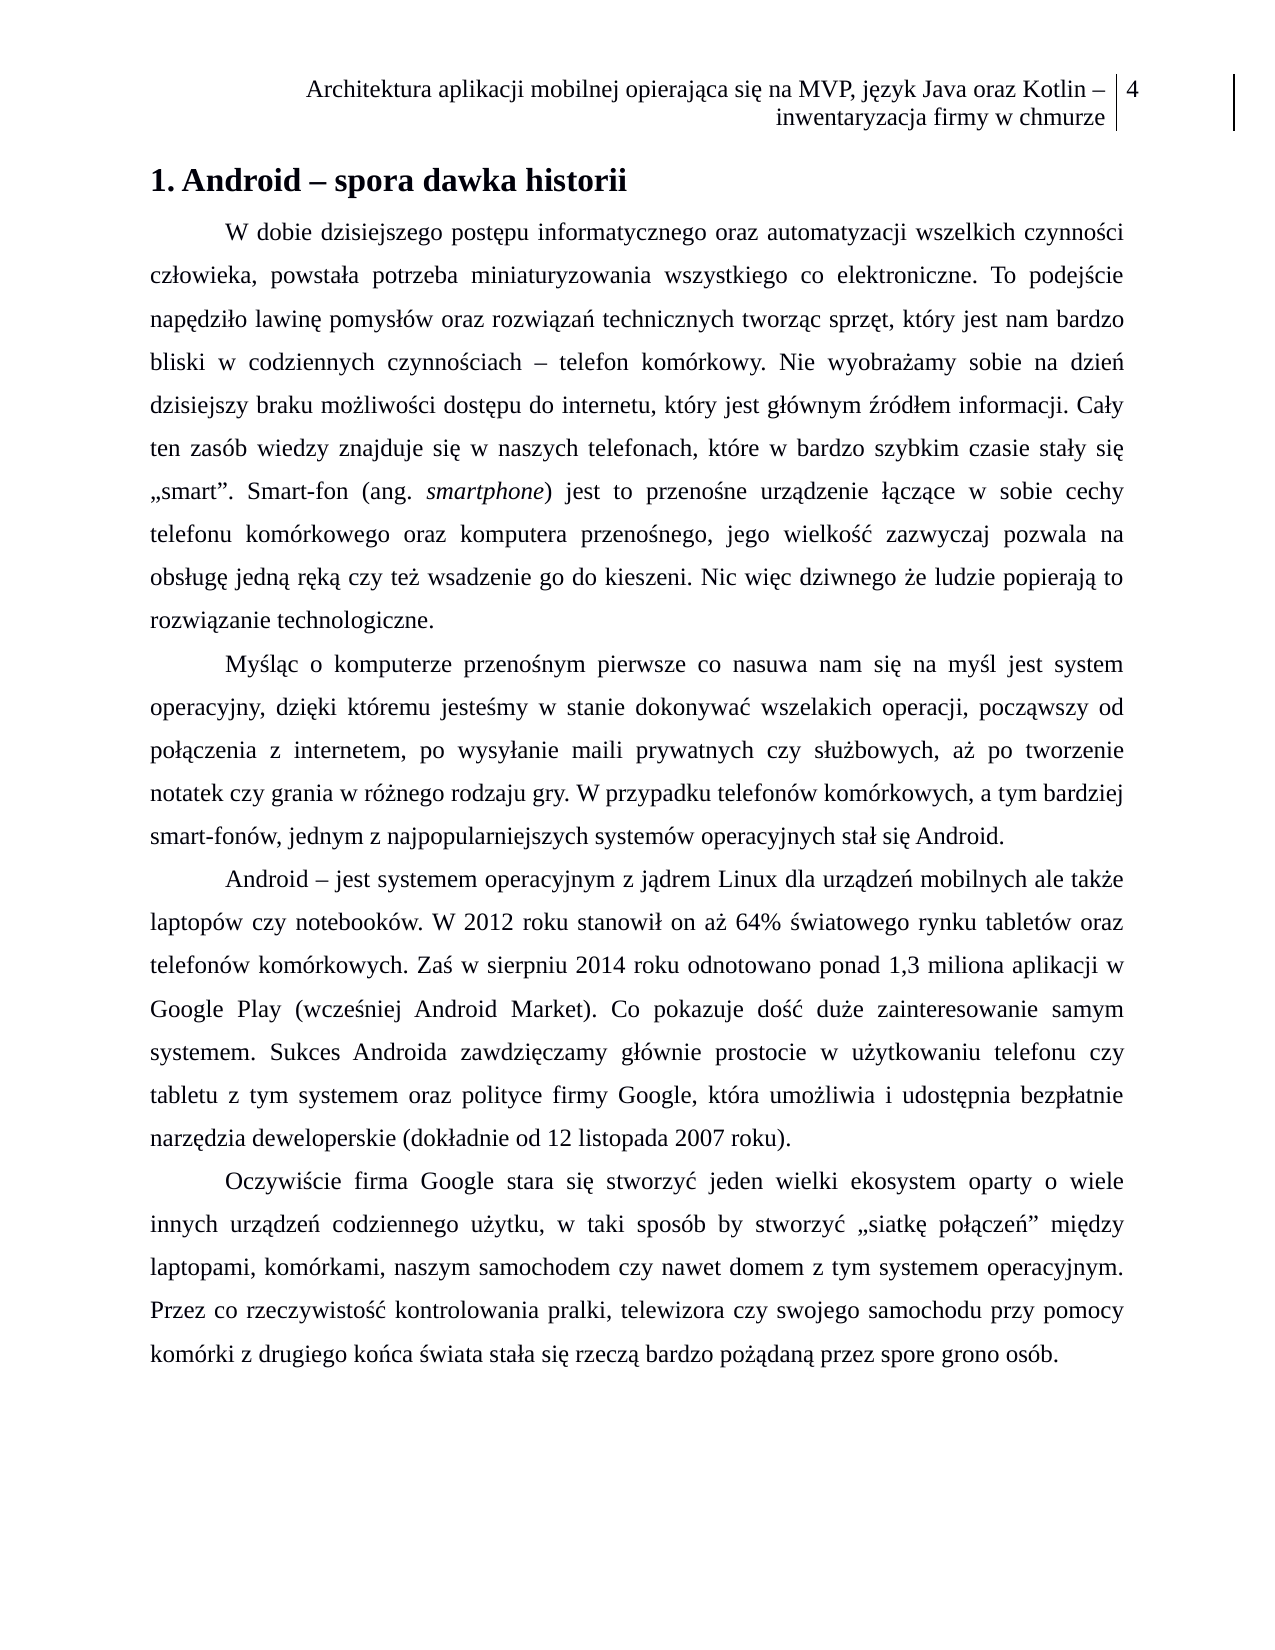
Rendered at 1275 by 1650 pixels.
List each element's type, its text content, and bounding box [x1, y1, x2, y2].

text Android – jest systemem operacyjnym z jądrem Linux dla urządzeń mobilnych ale także laptopów czy notebooków. W 2012 roku stanowił on aż 64% światowego rynku tabletów oraz telefonów komórkowych. Zaś w sierpniu 2014 roku odnotowano ponad 1,3 miliona aplikacji w Google Play (wcześniej Android Market). Co pokazuje dość duże zainteresowanie samym systemem. Sukces Androida zawdzięczamy głównie prostocie w użytkowaniu telefonu czy tabletu z tym systemem oraz polityce firmy Google, która umożliwia i udostępnia bezpłatnie narzędzia deweloperskie (dokładnie od 12 listopada 2007 roku). [150, 864, 1125, 1152]
text W dobie dzisiejszego postępu informatycznego oraz automatyzacji wszelkich czynności człowieka, powstała potrzeba miniaturyzowania wszystkiego co elektroniczne. To podejście napędziło lawinę pomysłów oraz rozwiązań technicznych tworząc sprzęt, który jest nam bardzo bliski w codziennych czynnościach – telefon komórkowy. Nie wyobrażamy sobie na dzień dzisiejszy braku możliwości dostępu do internetu, który jest głównym źródłem informacji. Cały ten zasób wiedzy znajduje się w naszych telefonach, które w bardzo szybkim czasie stały się „smart”. Smart-fon (ang. smartphone) jest to przenośne urządzenie łączące w sobie cechy telefonu komórkowego oraz komputera przenośnego, jego wielkość zazwyczaj pozwala na obsługę jedną ręką czy też wsadzenie go do kieszeni. Nic więc dziwnego że ludzie popierają to rozwiązanie technologiczne. [150, 217, 1125, 634]
text Myśląc o komputerze przenośnym pierwsze co nasuwa nam się na myśl jest system operacyjny, dzięki któremu jesteśmy w stanie dokonywać wszelakich operacji, począwszy od połączenia z internetem, po wysyłanie maili prywatnych czy służbowych, aż po tworzenie notatek czy grania w różnego rodzaju gry. W przypadku telefonów komórkowych, a tym bardziej smart-fonów, jednym z najpopularniejszych systemów operacyjnych stał się Android. [150, 649, 1125, 850]
text 1. Android – spora dawka historii [150, 160, 1125, 198]
text Oczywiście firma Google stara się stworzyć jeden wielki ekosystem oparty o wiele innych urządzeń codziennego użytku, w taki sposób by stworzyć „siatkę połączeń” między laptopami, komórkami, naszym samochodem czy nawet domem z tym systemem operacyjnym. Przez co rzeczywistość kontrolowania pralki, telewizora czy swojego samochodu przy pomocy komórki z drugiego końca świata stała się rzeczą bardzo pożądaną przez spore grono osób. [150, 1166, 1125, 1367]
